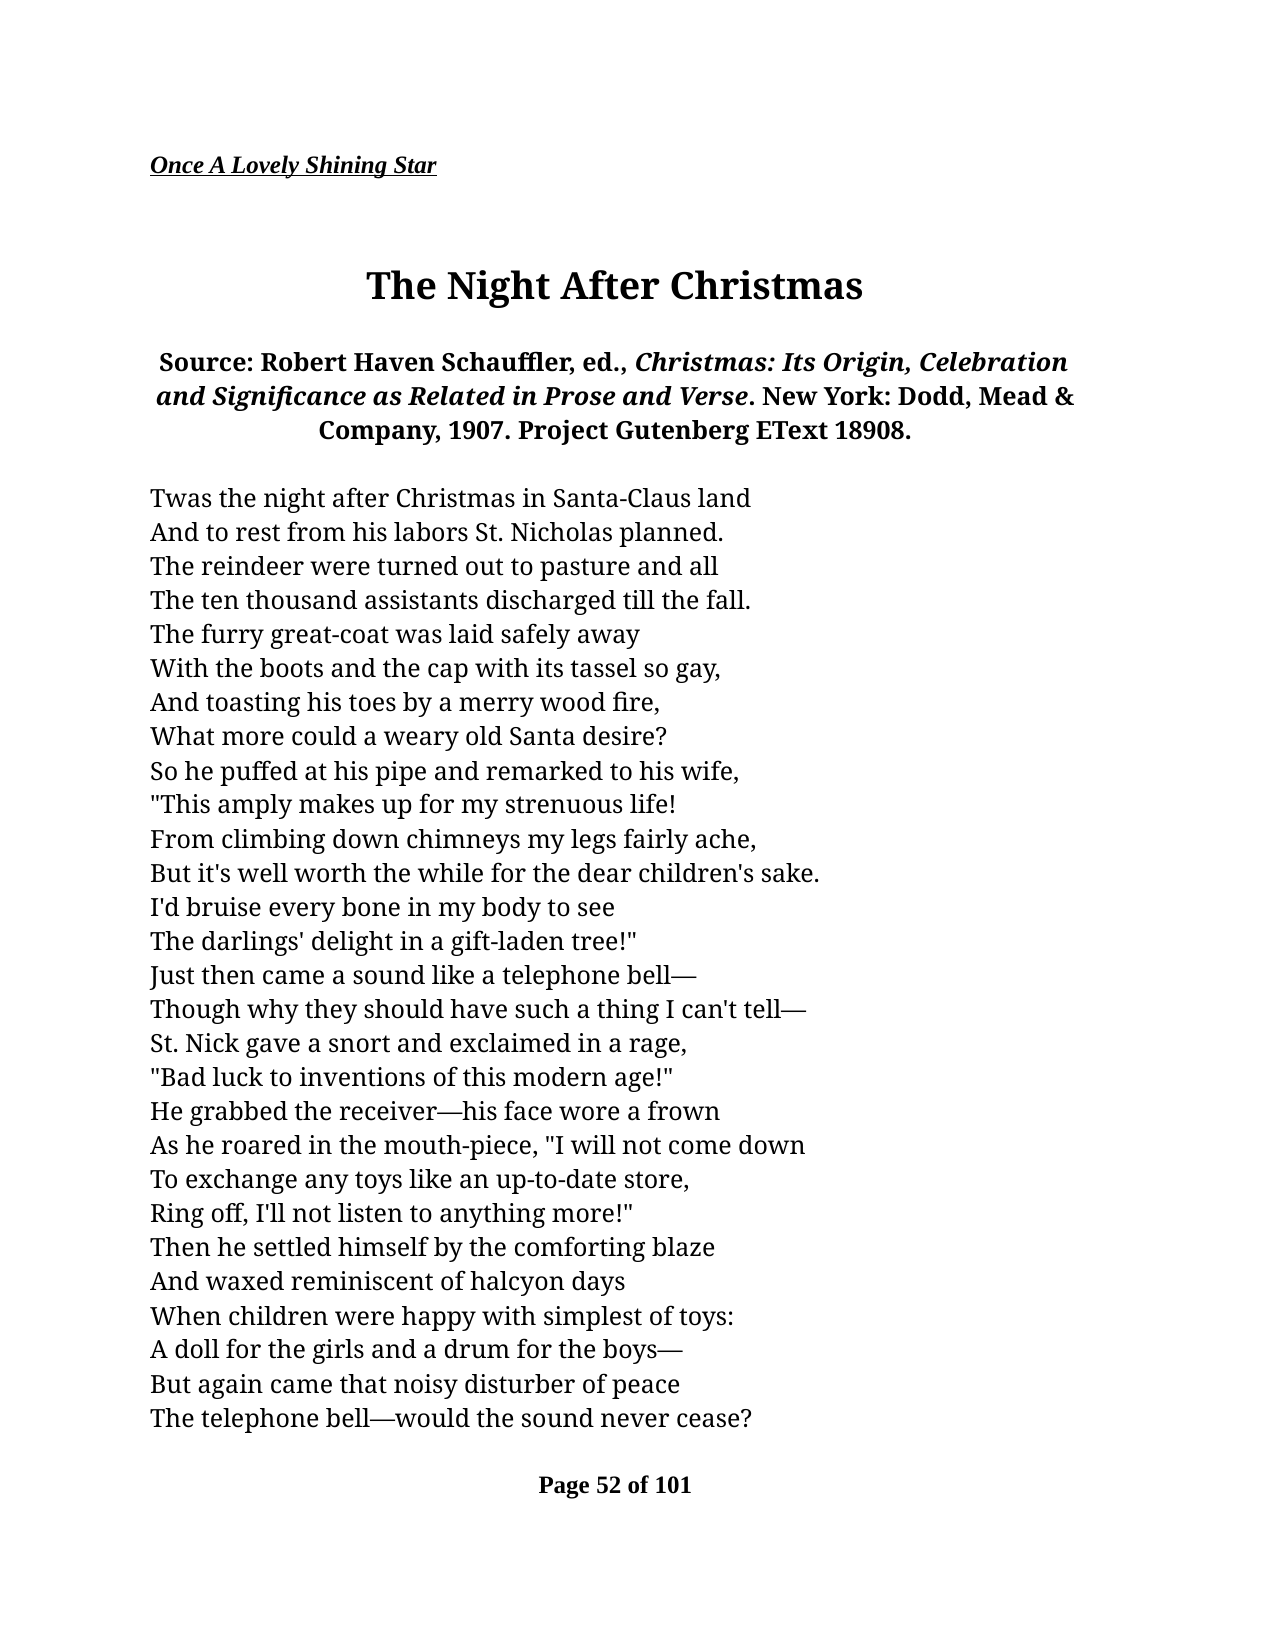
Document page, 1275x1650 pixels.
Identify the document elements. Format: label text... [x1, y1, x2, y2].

text The reindeer were turned out to pasture and all [150, 549, 1080, 583]
text Then he settled himself by the comforting blaze [150, 1230, 1080, 1264]
text When children were happy with simplest of toys: [150, 1298, 1080, 1332]
text "This amply makes up for my strenuous life! [150, 787, 1080, 821]
text A doll for the girls and a drum for the boys— [150, 1332, 1080, 1366]
text What more could a weary old Santa desire? [150, 719, 1080, 753]
text With the boots and the cap with its tassel so gay, [150, 651, 1080, 685]
text So he puffed at his pipe and remarked to his wife, [150, 753, 1080, 787]
text But it's well worth the while for the dear children's sake. [150, 855, 1080, 889]
text The darlings' delight in a gift-laden tree!" [150, 923, 1080, 957]
text He grabbed the receiver—his face wore a frown [150, 1094, 1080, 1128]
text St. Nick gave a snort and exclaimed in a rage, [150, 1026, 1080, 1060]
text And waxed reminiscent of halcyon days [150, 1264, 1080, 1298]
text And toasting his toes by a merry wood fire, [150, 685, 1080, 719]
text Twas the night after Christmas in Santa-Claus land [150, 481, 1080, 515]
text To exchange any toys like an up-to-date store, [150, 1162, 1080, 1196]
text The ten thousand assistants discharged till the fall. [150, 583, 1080, 617]
text The Night After Christmas [150, 259, 1080, 310]
text I'd bruise every bone in my body to see [150, 889, 1080, 923]
text And to rest from his labors St. Nicholas planned. [150, 515, 1080, 549]
text From climbing down chimneys my legs fairly ache, [150, 821, 1080, 855]
text But again came that noisy disturber of peace [150, 1366, 1080, 1400]
text Just then came a sound like a telephone bell— [150, 957, 1080, 992]
text The telephone bell—would the sound never cease? [150, 1400, 1080, 1434]
text Source: Robert Haven Schauffler, ed., Christmas: Its Origin, Celebration and Significance as Related in Prose and Verse. New York: Dodd, Mead & Company, 1907. Project Gutenberg EText 18908. [150, 344, 1080, 447]
text As he roared in the mouth-piece, "I will not come down [150, 1128, 1080, 1162]
text Ring off, I'll not listen to anything more!" [150, 1196, 1080, 1230]
text The furry great-coat was laid safely away [150, 617, 1080, 651]
text "Bad luck to inventions of this modern age!" [150, 1060, 1080, 1094]
text Though why they should have such a thing I can't tell— [150, 992, 1080, 1026]
